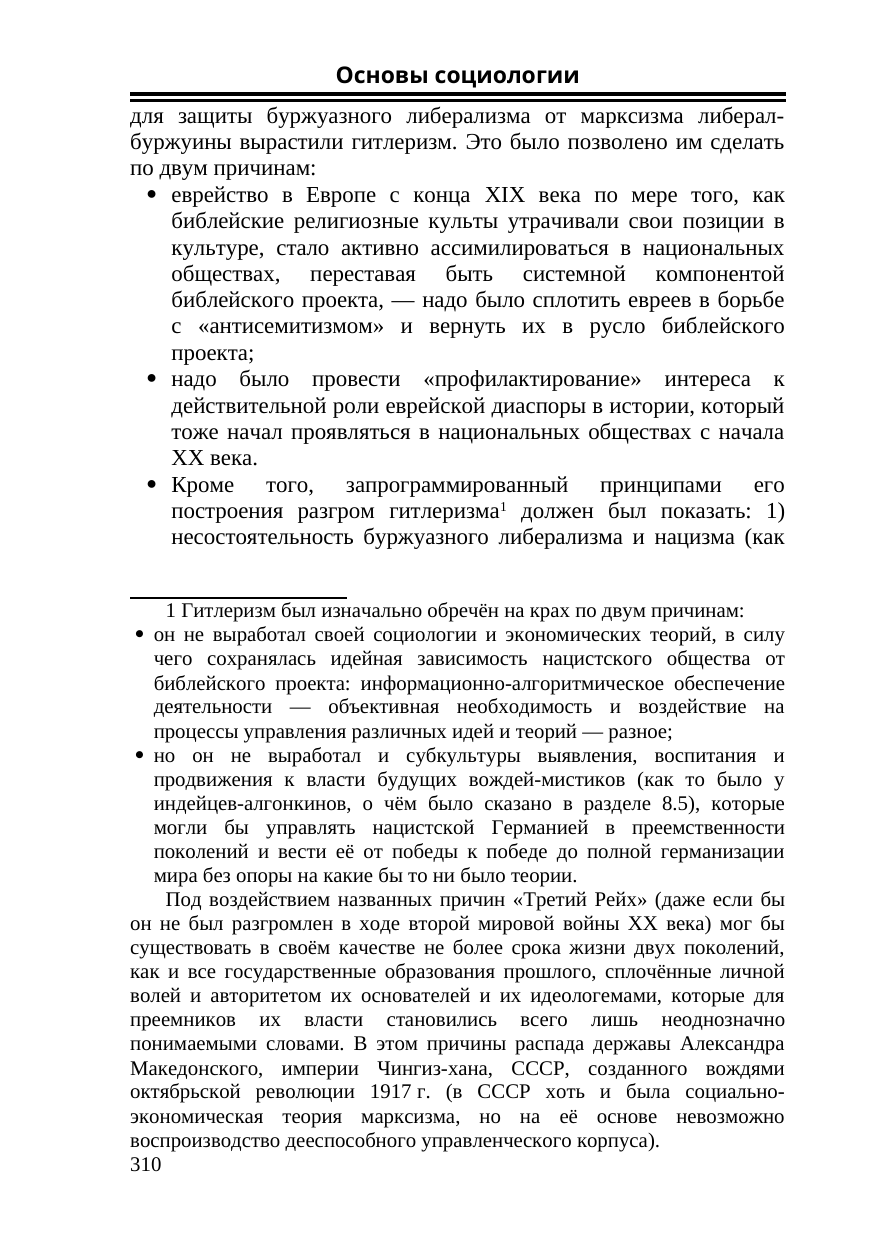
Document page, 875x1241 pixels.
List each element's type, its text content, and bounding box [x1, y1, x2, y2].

list Кроме того, запрограммированный принципами его построения разгром гитлеризма должен был показать: 1) несостоятельность буржуазного либерализма и нацизма (как [148, 471, 786, 550]
text для защиты буржуазного либерализма от марксизма либерал-буржуины вырастили гитлеризм. Это было позволено им сделать по двум причинам: [130, 102, 786, 181]
list Под воздействием названных причин «Третий Рейх» (даже если бы он не был разгромлен в ходе второй мировой войны ХХ века) мог бы существовать в своём качестве не более срока жизни двух поколений, как и все государственные образования прошлого, сплочённые личной волей и авторитетом их основателей и их идеологемами, которые для преемников их власти становились всего лишь неоднозначно понимаемыми словами. В этом причины распада державы Александра Македонского, империи Чингиз-хана, СССР, созданного вождями октябрьской революции 1917 г. (в СССР хоть и была социально-экономическая теория марксизма, но на её основе невозможно воспроизводство дееспособного управленческого корпуса). [130, 887, 786, 1152]
list еврейство в Европе с конца XIX века по мере того, как библейские религиозные культы утрачивали свои позиции в культуре, стало активно ассимилироваться в национальных обществах, переставая быть системной компонентой библейского проекта, — надо было сплотить евреев в борьбе с «антисемитизмом» и вернуть их в русло библейского проекта; [148, 181, 786, 365]
list надо было провести «профилактирование» интереса к действительной роли еврейской диаспоры в истории, который тоже начал проявляться в национальных обществах с начала ХХ века. [148, 365, 786, 471]
list Гитлеризм был изначально обречён на крах по двум причинам: [130, 598, 786, 622]
list но он не выработал и субкультуры выявления, воспитания и продвижения к власти будущих вождей-мистиков (как то было у индейцев-алгонкинов, о чём было сказано в разделе 8.5), которые могли бы управлять нацистской Германией в преемственности поколений и вести её от победы к победе до полной германизации мира без опоры на какие бы то ни было теории. [136, 743, 786, 887]
list он не выработал своей социологии и экономических теорий, в силу чего сохранялась идейная зависимость нацистского общества от библейского проекта: информационно-алгоритмическое обеспечение деятельности — объективная необходимость и воздействие на процессы управления различных идей и теорий — разное; [136, 622, 786, 743]
